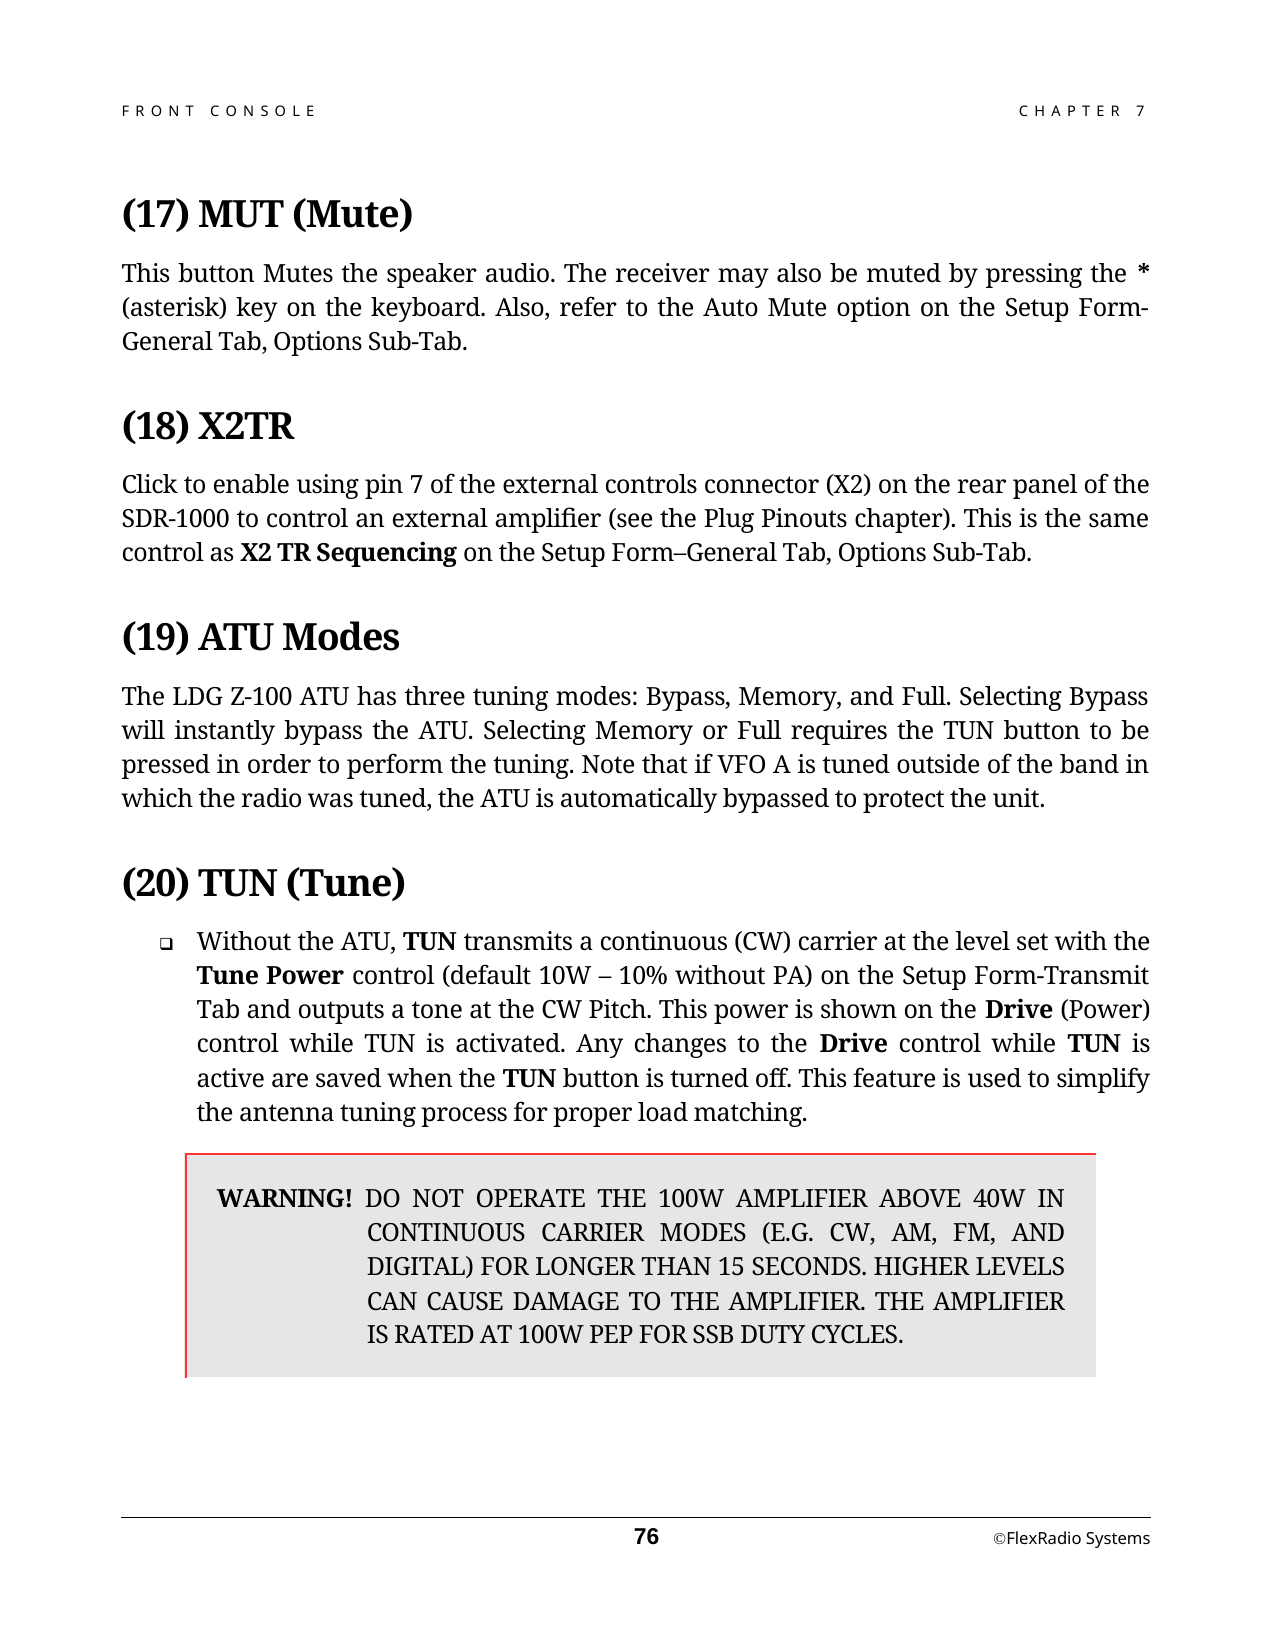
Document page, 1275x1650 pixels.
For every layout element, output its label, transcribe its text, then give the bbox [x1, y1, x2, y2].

text Click to enable using pin 7 of the external controls connector (X2) on the rear panel of the SDR-1000 to control an external amplifier (see the Plug Pinouts chapter). This is the same control as X2 TR Sequencing on the Setup Form–General Tab, Options Sub-Tab. [121, 467, 1151, 569]
subtitle (19) ATU Modes [121, 611, 1151, 662]
text The LDG Z-100 ATU has three tuning modes: Bypass, Memory, and Full. Selecting Bypass will instantly bypass the ATU. Selecting Memory or Full requires the TUN button to be pressed in order to perform the tuning. Note that if VFO A is tuned outside of the band in which the radio was tuned, the ATU is automatically bypassed to protect the unit. [121, 678, 1151, 814]
subtitle (18) X2TR [121, 399, 1151, 450]
subtitle (20) TUN (Tune) [121, 856, 1151, 907]
list Without the ATU, TUN transmits a continuous (CW) carrier at the level set with the Tune Power control (default 10W – 10% without PA) on the Setup Form-Transmit Tab and outputs a tone at the CW Pitch. This power is shown on the Drive (Power) control while TUN is activated. Any changes to the Drive control while TUN is active are saved when the TUN button is turned off. This feature is used to simplify the antenna tuning process for proper load matching. [159, 924, 1151, 1128]
text WARNING! DO NOT OPERATE THE 100W AMPLIFIER ABOVE 40W IN CONTINUOUS CARRIER MODES (E.G. CW, AM, FM, AND DIGITAL) FOR LONGER THAN 15 SECONDS. HIGHER LEVELS CAN CAUSE DAMAGE TO THE AMPLIFIER. THE AMPLIFIER IS RATED AT 100W PEP FOR SSB DUTY CYCLES. [187, 1155, 1096, 1377]
text This button Mutes the speaker audio. The receiver may also be muted by pressing the * (asterisk) key on the keyboard. Also, refer to the Auto Mute option on the Setup Form-General Tab, Options Sub-Tab. [121, 255, 1151, 357]
subtitle (17) MUT (Mute) [121, 187, 1151, 238]
